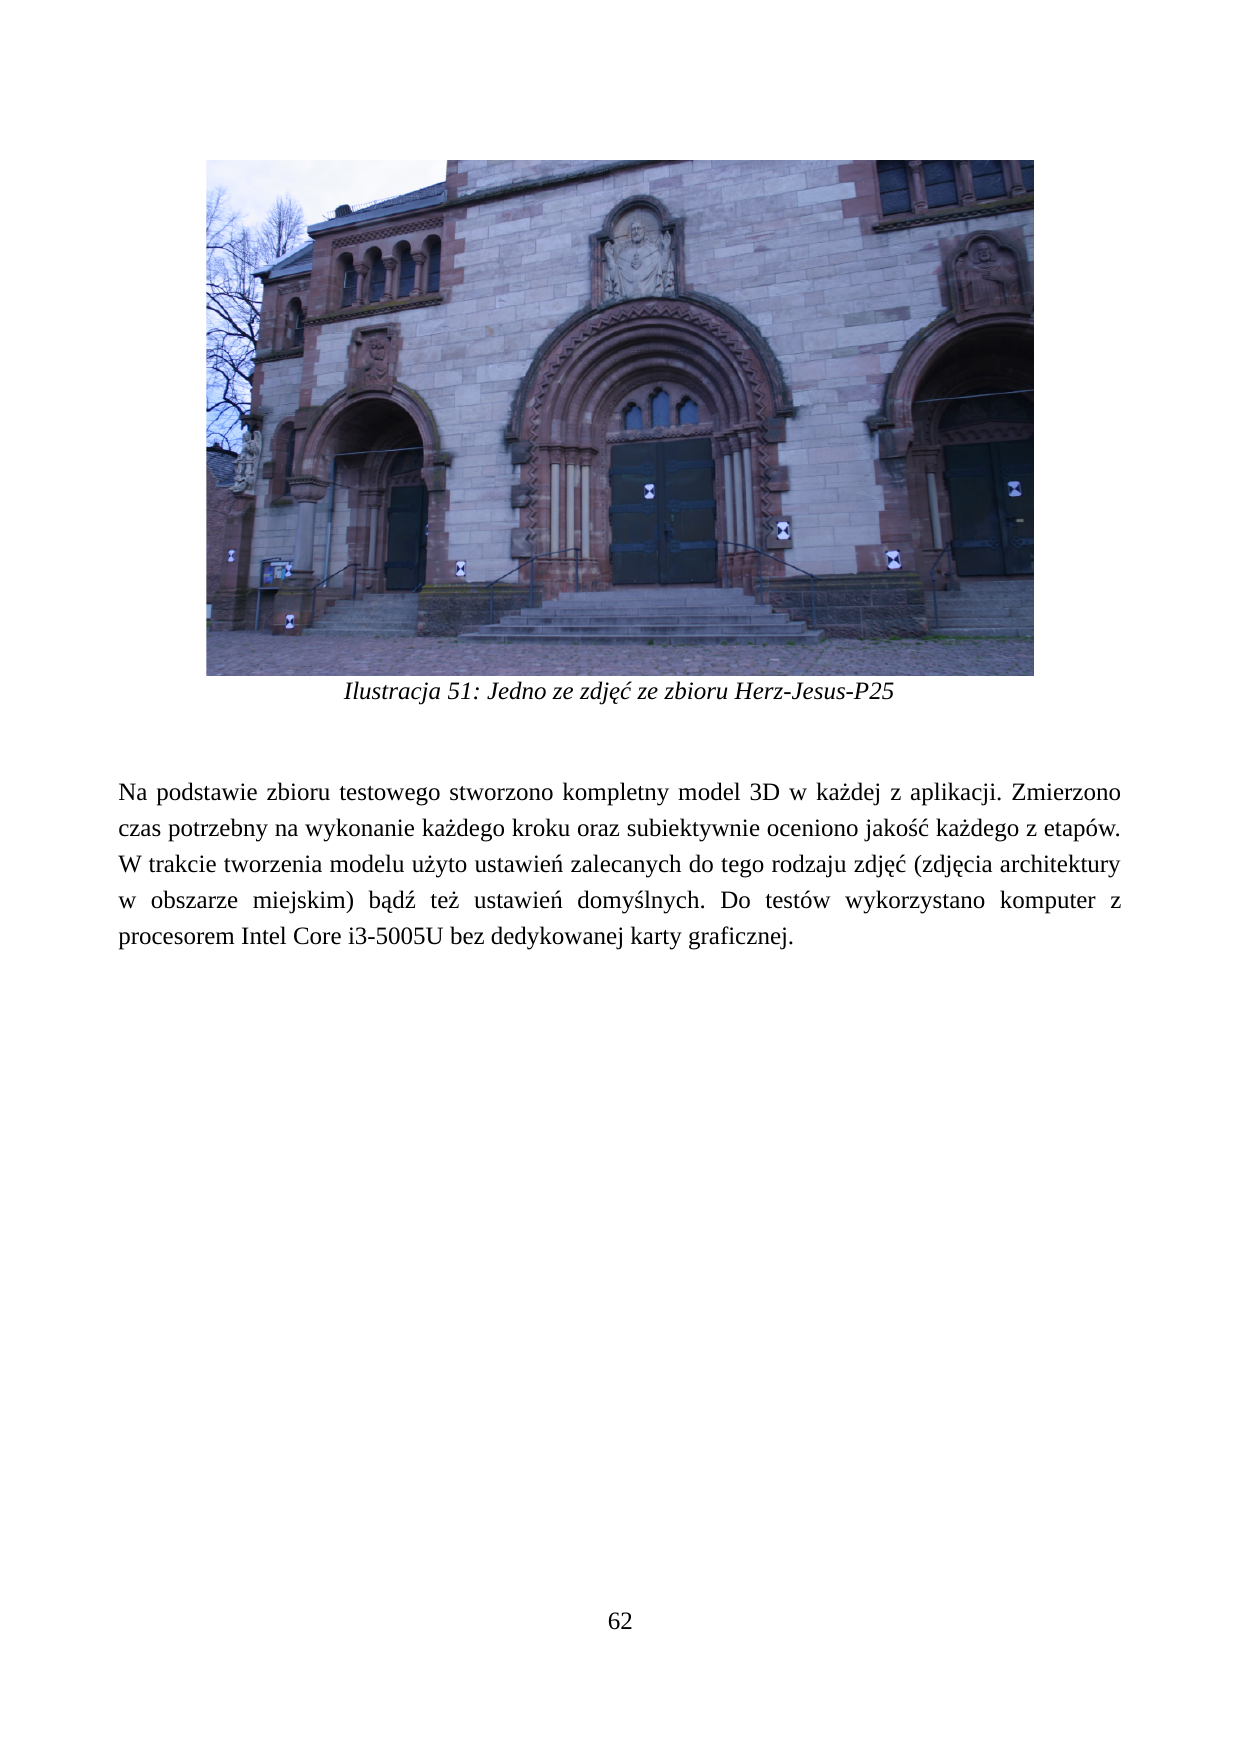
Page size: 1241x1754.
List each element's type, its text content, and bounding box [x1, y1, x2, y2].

text Na podstawie zbioru testowego stworzono kompletny model 3D w każdej z aplikacji. Zmierzono czas potrzebny na wykonanie każdego kroku oraz subiektywnie oceniono jakość każdego z etapów. W trakcie tworzenia modelu użyto ustawień zalecanych do tego rodzaju zdjęć (zdjęcia architektury w obszarze miejskim) bądź też ustawień domyślnych. Do testów wykorzystano komputer z procesorem Intel Core i3-5005U bez dedykowanej karty graficznej. [118, 777, 1122, 950]
picture [206, 160, 1034, 676]
text Ilustracja 51: Jedno ze zdjęć ze zbioru Herz-Jesus-P25 [206, 676, 1034, 704]
